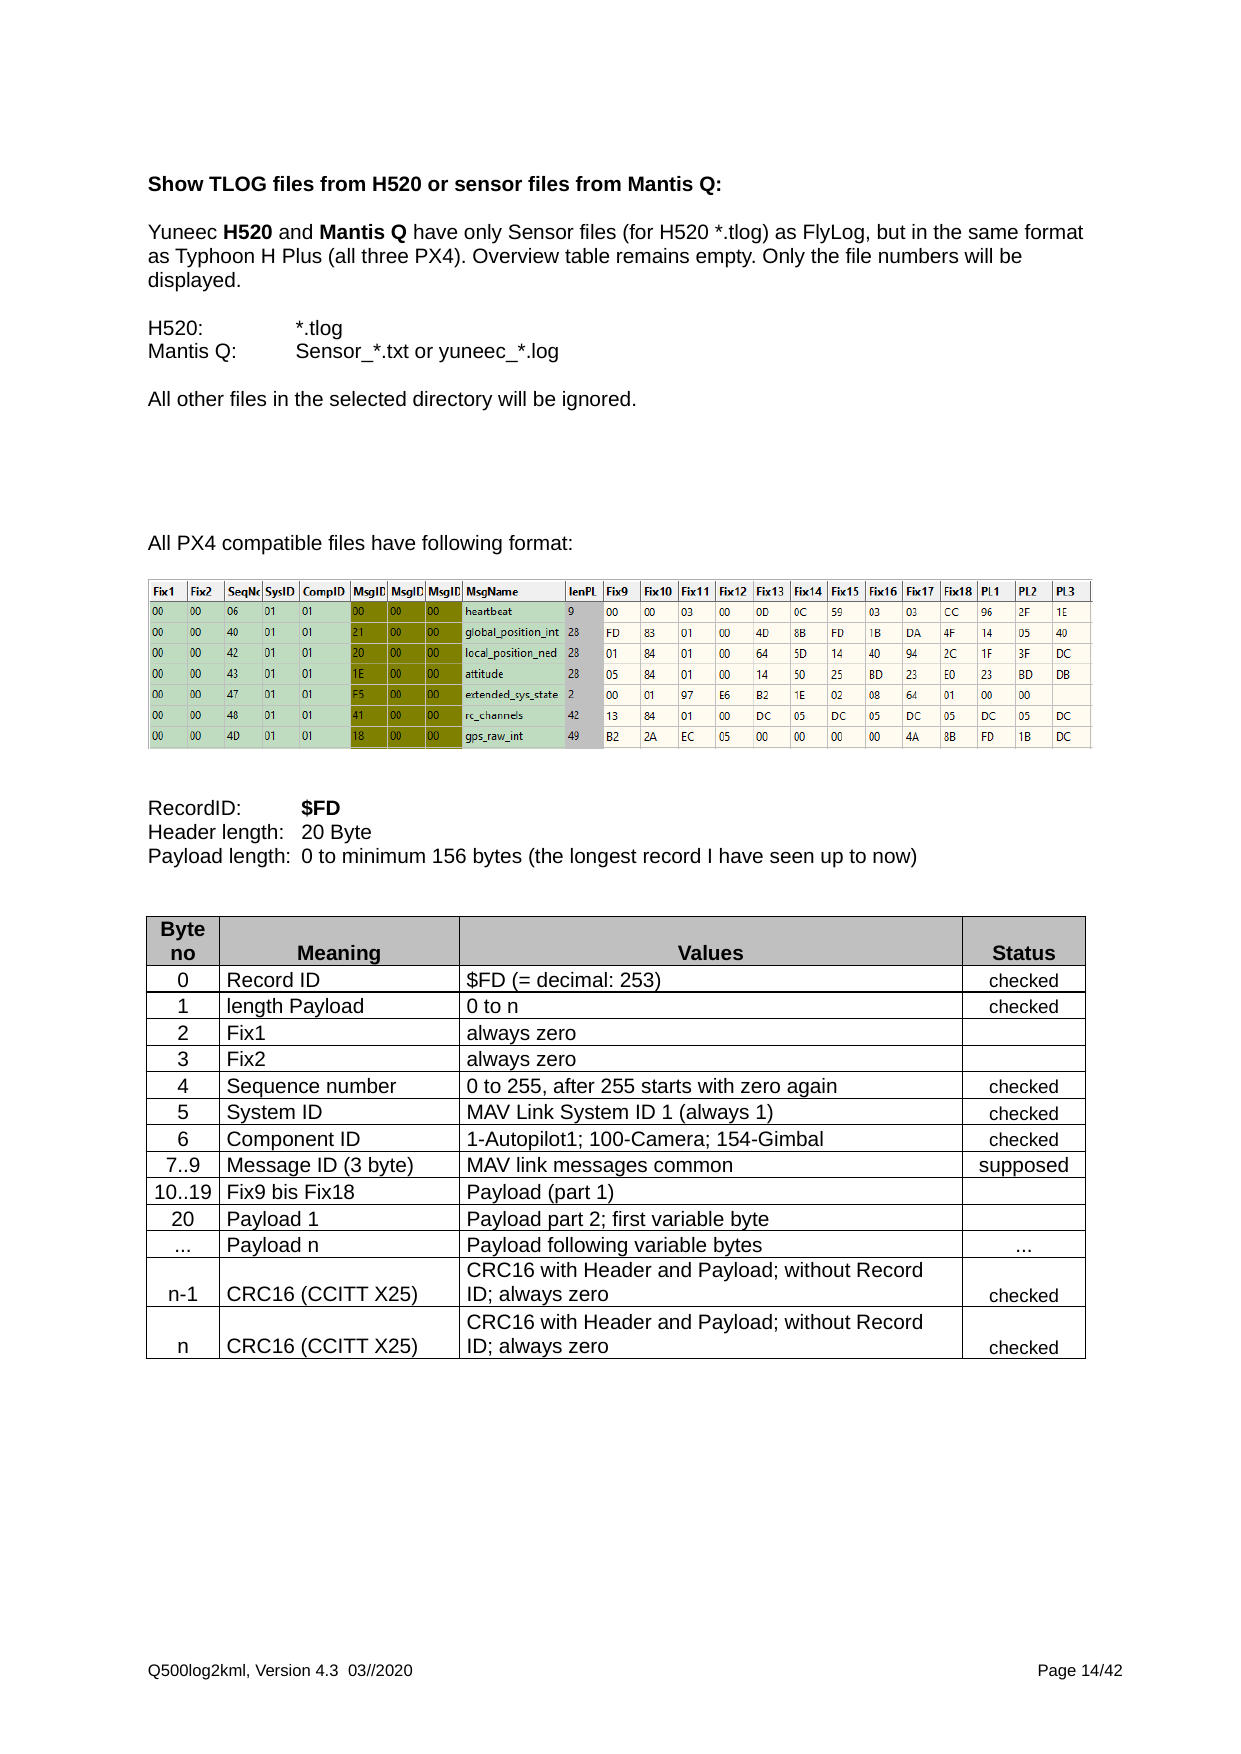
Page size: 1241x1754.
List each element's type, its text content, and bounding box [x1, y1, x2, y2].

text All other files in the selected directory will be ignored. [148, 387, 1093, 411]
table_cell 0 to 255, after 255 starts with zero again [460, 1072, 962, 1098]
text RecordID: $FD [148, 796, 1093, 820]
table_cell 0 to n [460, 993, 962, 1018]
table_header Values [460, 917, 962, 965]
table_cell checked [963, 966, 1085, 991]
table_cell checked [963, 993, 1085, 1018]
table_cell MAV Link System ID 1 (always 1) [460, 1099, 962, 1124]
text Payload length: 0 to minimum 156 bytes (the longest record I have seen up to now) [148, 844, 1093, 868]
table_cell 0 [147, 966, 219, 991]
table_cell 4 [147, 1072, 219, 1098]
table_cell Record ID [220, 966, 459, 991]
table_cell [963, 1019, 1085, 1044]
table_cell System ID [220, 1099, 459, 1124]
table_cell 3 [147, 1046, 219, 1071]
table_cell Sequence number [220, 1072, 459, 1098]
table_cell Component ID [220, 1125, 459, 1151]
text Show TLOG files from H520 or sensor files from Mantis Q: [148, 172, 1093, 196]
table_cell ... [963, 1231, 1085, 1257]
table_cell checked [963, 1258, 1085, 1306]
table_cell Payload part 2; first variable byte [460, 1205, 962, 1230]
table_cell 5 [147, 1099, 219, 1124]
table_cell MAV link messages common [460, 1152, 962, 1177]
table_cell [963, 1046, 1085, 1071]
table_cell n-1 [147, 1258, 219, 1306]
table_cell Fix2 [220, 1046, 459, 1071]
table_cell always zero [460, 1046, 962, 1071]
table_cell Payload following variable bytes [460, 1231, 962, 1257]
table_header Meaning [220, 917, 459, 965]
table_cell Payload n [220, 1231, 459, 1257]
table_cell 2 [147, 1019, 219, 1044]
table_cell Payload 1 [220, 1205, 459, 1230]
table_cell 10..19 [147, 1178, 219, 1204]
table_cell [963, 1178, 1085, 1204]
table_cell 1-Autopilot1; 100-Camera; 154-Gimbal [460, 1125, 962, 1151]
table_cell n [147, 1307, 219, 1358]
table_header Byte no [147, 917, 219, 965]
text All PX4 compatible files have following format: [148, 531, 1093, 555]
text H520: *.tlog [148, 315, 1093, 339]
table_cell checked [963, 1125, 1085, 1151]
table_cell 1 [147, 993, 219, 1018]
table_cell CRC16 (CCITT X25) [220, 1307, 459, 1358]
table_cell $FD (= decimal: 253) [460, 966, 962, 991]
table_cell checked [963, 1307, 1085, 1358]
table_cell always zero [460, 1019, 962, 1044]
table_cell 7..9 [147, 1152, 219, 1177]
table_cell Fix9 bis Fix18 [220, 1178, 459, 1204]
text Mantis Q: Sensor_*.txt or yuneec_*.log [148, 339, 1093, 363]
text Header length: 20 Byte [148, 820, 1093, 844]
table_cell Fix1 [220, 1019, 459, 1044]
table_cell 6 [147, 1125, 219, 1151]
table_cell [963, 1205, 1085, 1230]
table_cell CRC16 with Header and Payload; without Record ID; always zero [460, 1258, 962, 1306]
table_cell CRC16 (CCITT X25) [220, 1258, 459, 1306]
table_cell Message ID (3 byte) [220, 1152, 459, 1177]
table_cell checked [963, 1072, 1085, 1098]
table_cell supposed [963, 1152, 1085, 1177]
table_cell ... [147, 1231, 219, 1257]
picture [147, 578, 1093, 749]
table_header Status [963, 917, 1085, 965]
table_cell 20 [147, 1205, 219, 1230]
table_cell length Payload [220, 993, 459, 1018]
table_cell Payload (part 1) [460, 1178, 962, 1204]
table_cell CRC16 with Header and Payload; without Record ID; always zero [460, 1307, 962, 1358]
table_cell checked [963, 1099, 1085, 1124]
text Yuneec H520 and Mantis Q have only Sensor files (for H520 *.tlog) as FlyLog, but in the same format as Typhoon H Plus (all three PX4). Overview table remains empty. Only the file numbers will be displayed. [148, 219, 1093, 291]
